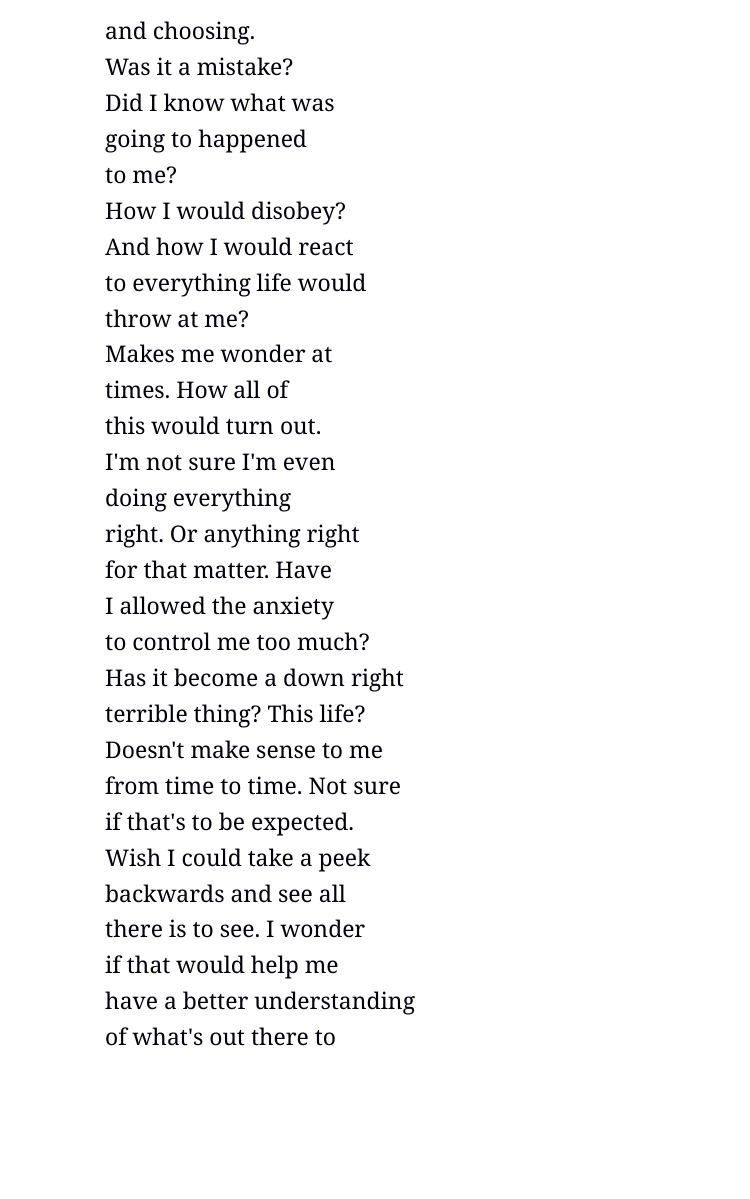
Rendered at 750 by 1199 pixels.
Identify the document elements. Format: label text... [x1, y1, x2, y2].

text backwards and see all [105, 877, 645, 909]
text to me? [105, 159, 645, 190]
text Doesn't make sense to me [105, 734, 645, 765]
text Was it a mistake? [105, 51, 645, 82]
text there is to see. I wonder [105, 913, 645, 945]
text And how I would react [105, 231, 645, 262]
text this would turn out. [105, 410, 645, 442]
text to everything life would [105, 267, 645, 298]
text I allowed the anxiety [105, 590, 645, 621]
text throw at me? [105, 302, 645, 334]
text of what's out there to [105, 1021, 645, 1052]
text I'm not sure I'm even [105, 446, 645, 477]
text right. Or anything right [105, 518, 645, 549]
text Has it become a down right [105, 662, 645, 693]
text going to happened [105, 123, 645, 154]
text for that matter. Have [105, 554, 645, 585]
text if that's to be expected. [105, 806, 645, 837]
text to control me too much? [105, 626, 645, 657]
text How I would disobey? [105, 195, 645, 226]
text from time to time. Not sure [105, 770, 645, 801]
text Makes me wonder at [105, 338, 645, 370]
text if that would help me [105, 949, 645, 981]
text Did I know what was [105, 87, 645, 118]
text have a better understanding [105, 985, 645, 1017]
text Wish I could take a peek [105, 842, 645, 873]
text terrible thing? This life? [105, 698, 645, 729]
text times. How all of [105, 374, 645, 406]
text doing everything [105, 482, 645, 513]
text and choosing. [105, 15, 645, 46]
